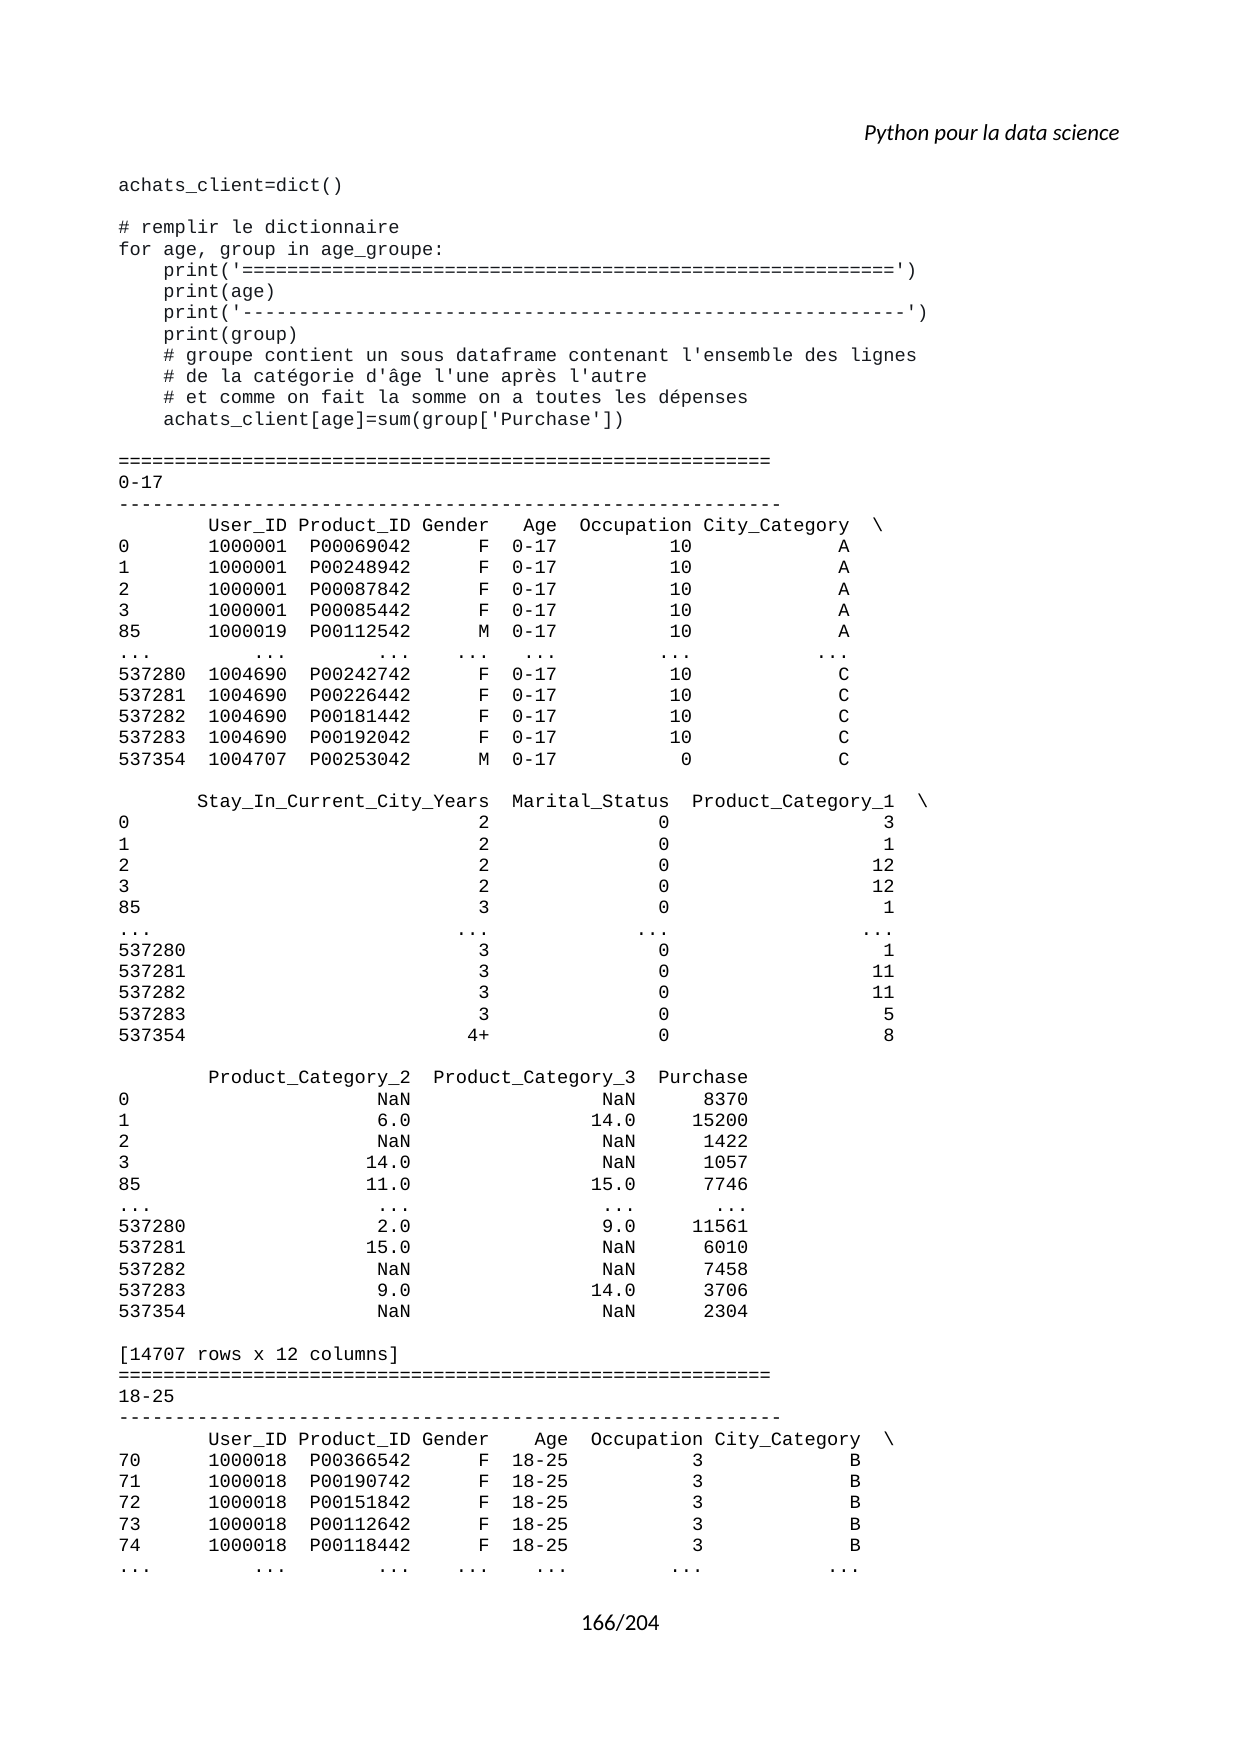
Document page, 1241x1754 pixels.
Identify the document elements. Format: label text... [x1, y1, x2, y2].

text 2 NaN NaN 1422 [118, 1132, 1122, 1153]
text 73 1000018 P00112642 F 18-25 3 B [118, 1514, 1122, 1536]
text ========================================================== [118, 1366, 1122, 1387]
text # groupe contient un sous dataframe contenant l'ensemble des lignes [118, 346, 1122, 367]
text 537280 1004690 P00242742 F 0-17 10 C [118, 664, 1122, 686]
text 537280 3 0 1 [118, 941, 1122, 962]
text 537280 2.0 9.0 11561 [118, 1217, 1122, 1238]
text 537282 NaN NaN 7458 [118, 1259, 1122, 1281]
text # de la catégorie d'âge l'une après l'autre [118, 367, 1122, 388]
text User_ID Product_ID Gender Age Occupation City_Category \ [118, 1429, 1122, 1451]
text 2 1000001 P00087842 F 0-17 10 A [118, 579, 1122, 601]
text # et comme on fait la somme on a toutes les dépenses [118, 388, 1122, 409]
text # remplir le dictionnaire [118, 218, 1122, 239]
text 3 1000001 P00085442 F 0-17 10 A [118, 601, 1122, 622]
text 85 1000019 P00112542 M 0-17 10 A [118, 622, 1122, 643]
text 74 1000018 P00118442 F 18-25 3 B [118, 1536, 1122, 1557]
text 85 11.0 15.0 7746 [118, 1174, 1122, 1196]
text 537283 9.0 14.0 3706 [118, 1281, 1122, 1302]
text 70 1000018 P00366542 F 18-25 3 B [118, 1451, 1122, 1472]
text 3 14.0 NaN 1057 [118, 1153, 1122, 1174]
text Product_Category_2 Product_Category_3 Purchase [118, 1068, 1122, 1089]
text achats_client=dict() [118, 176, 1122, 197]
text 537281 3 0 11 [118, 962, 1122, 983]
text Stay_In_Current_City_Years Marital_Status Product_Category_1 \ [118, 792, 1122, 813]
text ----------------------------------------------------------- [118, 494, 1122, 516]
text 537354 4+ 0 8 [118, 1026, 1122, 1047]
text 0 2 0 3 [118, 813, 1122, 834]
text 1 1000001 P00248942 F 0-17 10 A [118, 558, 1122, 579]
text 72 1000018 P00151842 F 18-25 3 B [118, 1493, 1122, 1514]
text 18-25 [118, 1387, 1122, 1408]
text achats_client[age]=sum(group['Purchase']) [118, 409, 1122, 431]
text ... ... ... ... ... ... ... [118, 643, 1122, 664]
text ========================================================== [118, 452, 1122, 473]
text ... ... ... ... [118, 919, 1122, 941]
text print('==========================================================') [118, 261, 1122, 282]
text ... ... ... ... ... ... ... [118, 1557, 1122, 1578]
text 2 2 0 12 [118, 856, 1122, 877]
text [14707 rows x 12 columns] [118, 1344, 1122, 1366]
text 537354 1004707 P00253042 M 0-17 0 C [118, 749, 1122, 771]
text print(age) [118, 282, 1122, 303]
text for age, group in age_groupe: [118, 239, 1122, 261]
text 1 6.0 14.0 15200 [118, 1111, 1122, 1132]
text 71 1000018 P00190742 F 18-25 3 B [118, 1472, 1122, 1493]
text ... ... ... ... [118, 1196, 1122, 1217]
text 0 NaN NaN 8370 [118, 1089, 1122, 1111]
text 537354 NaN NaN 2304 [118, 1302, 1122, 1323]
text 85 3 0 1 [118, 898, 1122, 919]
text 0 1000001 P00069042 F 0-17 10 A [118, 537, 1122, 558]
text 537281 1004690 P00226442 F 0-17 10 C [118, 686, 1122, 707]
text 537283 1004690 P00192042 F 0-17 10 C [118, 728, 1122, 749]
text 0-17 [118, 473, 1122, 494]
text 537283 3 0 5 [118, 1004, 1122, 1026]
text 3 2 0 12 [118, 877, 1122, 898]
text 1 2 0 1 [118, 834, 1122, 856]
text print(group) [118, 324, 1122, 346]
text User_ID Product_ID Gender Age Occupation City_Category \ [118, 516, 1122, 537]
text 537281 15.0 NaN 6010 [118, 1238, 1122, 1259]
text print('-----------------------------------------------------------') [118, 303, 1122, 324]
text 537282 3 0 11 [118, 983, 1122, 1004]
text 537282 1004690 P00181442 F 0-17 10 C [118, 707, 1122, 728]
text ----------------------------------------------------------- [118, 1408, 1122, 1429]
